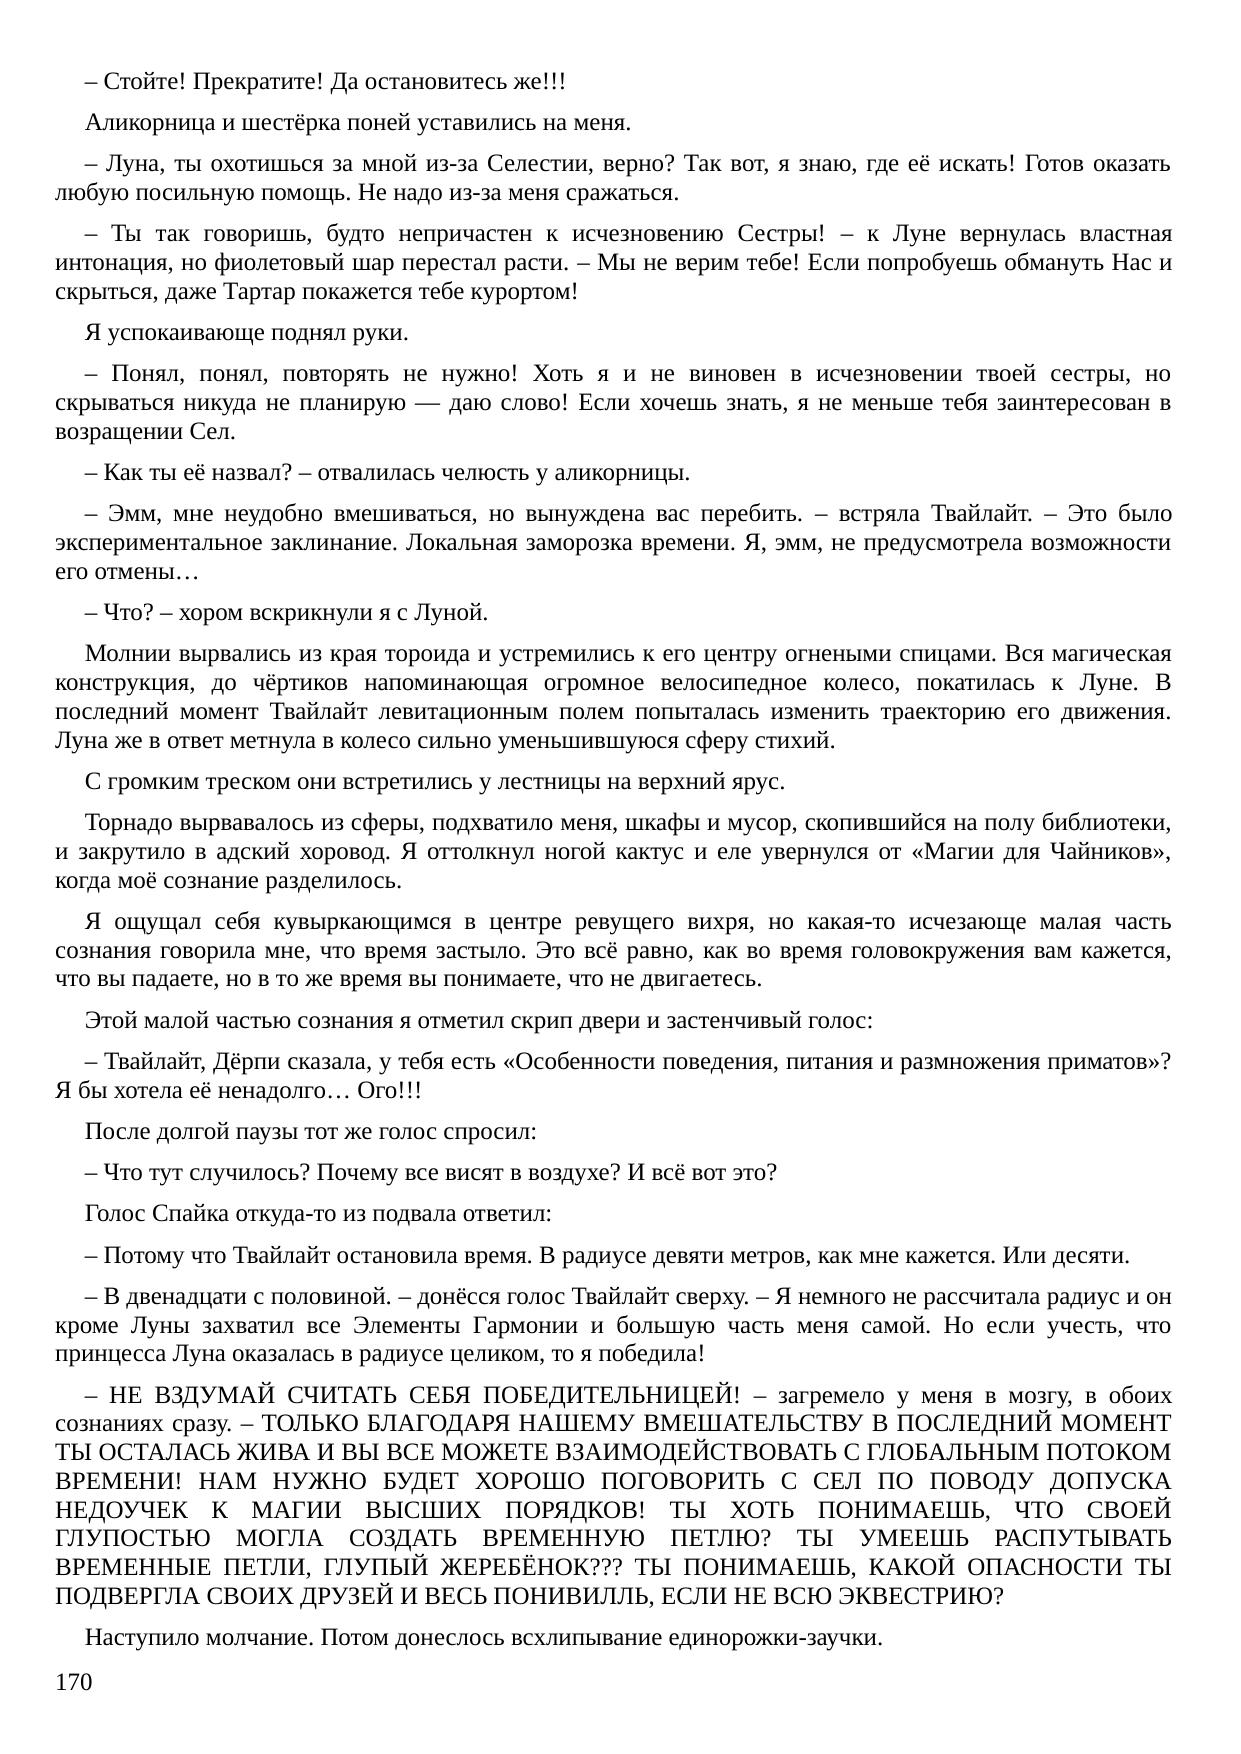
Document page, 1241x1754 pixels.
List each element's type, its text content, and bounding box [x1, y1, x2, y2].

text Этой малой частью сознания я отметил скрип двери и застенчивый голос: [55, 1005, 1173, 1033]
text Наступило молчание. Потом донеслось всхлипывание единорожки-заучки. [55, 1622, 1173, 1651]
text Аликорница и шестёрка поней уставились на меня. [55, 107, 1173, 136]
text – Как ты её назвал? – отвалилась челюсть у аликорницы. [55, 457, 1173, 486]
text – Твайлайт, Дёрпи сказала, у тебя есть «Особенности поведения, питания и размножения приматов»? Я бы хотела её ненадолго… Ого!!! [55, 1046, 1173, 1103]
text – Понял, понял, повторять не нужно! Хоть я и не виновен в исчезновении твоей сестры, но скрываться никуда не планирую — даю слово! Если хочешь знать, я не меньше тебя заинтересован в возращении Сел. [55, 358, 1173, 445]
text – В двенадцати с половиной. – донёсся голос Твайлайт сверху. – Я немного не рассчитала радиус и он кроме Луны захватил все Элементы Гармонии и большую часть меня самой. Но если учесть, что принцесса Луна оказалась в радиусе целиком, то я победила! [55, 1281, 1173, 1367]
text С громким треском они встретились у лестницы на верхний ярус. [55, 766, 1173, 795]
text – Что тут случилось? Почему все висят в воздухе? И всё вот это? [55, 1157, 1173, 1186]
text – Луна, ты охотишься за мной из-за Селестии, верно? Так вот, я знаю, где её искать! Готов оказать любую посильную помощь. Не надо из-за меня сражаться. [55, 148, 1173, 206]
text Я ощущал себя кувыркающимся в центре ревущего вихря, но какая-то исчезающе малая часть сознания говорила мне, что время застыло. Это всё равно, как во время головокружения вам кажется, что вы падаете, но в то же время вы понимаете, что не двигаетесь. [55, 906, 1173, 992]
text Молнии вырвались из края тороида и устремились к его центру огнеными спицами. Вся магическая конструкция, до чёртиков напоминающая огромное велосипедное колесо, покатилась к Луне. В последний момент Твайлайт левитационным полем попыталась изменить траекторию его движения. Луна же в ответ метнула в колесо сильно уменьшившуюся сферу стихий. [55, 638, 1173, 753]
text Голос Спайка откуда-то из подвала ответил: [55, 1198, 1173, 1227]
text – Что? – хором вскрикнули я с Луной. [55, 597, 1173, 626]
text Торнадо вырвавалось из сферы, подхватило меня, шкафы и мусор, скопившийся на полу библиотеки, и закрутило в адский хоровод. Я оттолкнул ногой кактус и еле увернулся от «Магии для Чайников», когда моё сознание разделилось. [55, 807, 1173, 893]
text Я успокаивающе поднял руки. [55, 317, 1173, 346]
text После долгой паузы тот же голос спросил: [55, 1116, 1173, 1145]
text – НЕ ВЗДУМАЙ СЧИТАТЬ СЕБЯ ПОБЕДИТЕЛЬНИЦЕЙ! – загремело у меня в мозгу, в обоих сознаниях сразу. – ТОЛЬКО БЛАГОДАРЯ НАШЕМУ ВМЕШАТЕЛЬСТВУ В ПОСЛЕДНИЙ МОМЕНТ ТЫ ОСТАЛАСЬ ЖИВА И ВЫ ВСЕ МОЖЕТЕ ВЗАИМОДЕЙСТВОВАТЬ С ГЛОБАЛЬНЫМ ПОТОКОМ ВРЕМЕНИ! НАМ НУЖНО БУДЕТ ХОРОШО ПОГОВОРИТЬ С СЕЛ ПО ПОВОДУ ДОПУСКА НЕДОУЧЕК К МАГИИ ВЫСШИХ ПОРЯДКОВ! ТЫ ХОТЬ ПОНИМАЕШЬ, ЧТО СВОЕЙ ГЛУПОСТЬЮ МОГЛА СОЗДАТЬ ВРЕМЕННУЮ ПЕТЛЮ? ТЫ УМЕЕШЬ РАСПУТЫВАТЬ ВРЕМЕННЫЕ ПЕТЛИ, ГЛУПЫЙ ЖЕРЕБЁНОК??? ТЫ ПОНИМАЕШЬ, КАКОЙ ОПАСНОСТИ ТЫ ПОДВЕРГЛА СВОИХ ДРУЗЕЙ И ВЕСЬ ПОНИВИЛЛЬ, ЕСЛИ НЕ ВСЮ ЭКВЕСТРИЮ? [55, 1380, 1173, 1610]
text – Эмм, мне неудобно вмешиваться, но вынуждена вас перебить. – встряла Твайлайт. – Это было экспериментальное заклинание. Локальная заморозка времени. Я, эмм, не предусмотрела возможности его отмены… [55, 498, 1173, 585]
text – Потому что Твайлайт остановила время. В радиусе девяти метров, как мне кажется. Или десяти. [55, 1240, 1173, 1268]
text – Стойте! Прекратите! Да остановитесь же!!! [55, 66, 1173, 95]
text – Ты так говоришь, будто непричастен к исчезновению Сестры! – к Луне вернулась властная интонация, но фиолетовый шар перестал расти. – Мы не верим тебе! Если попробуешь обмануть Нас и скрыться, даже Тартар покажется тебе курортом! [55, 218, 1173, 305]
